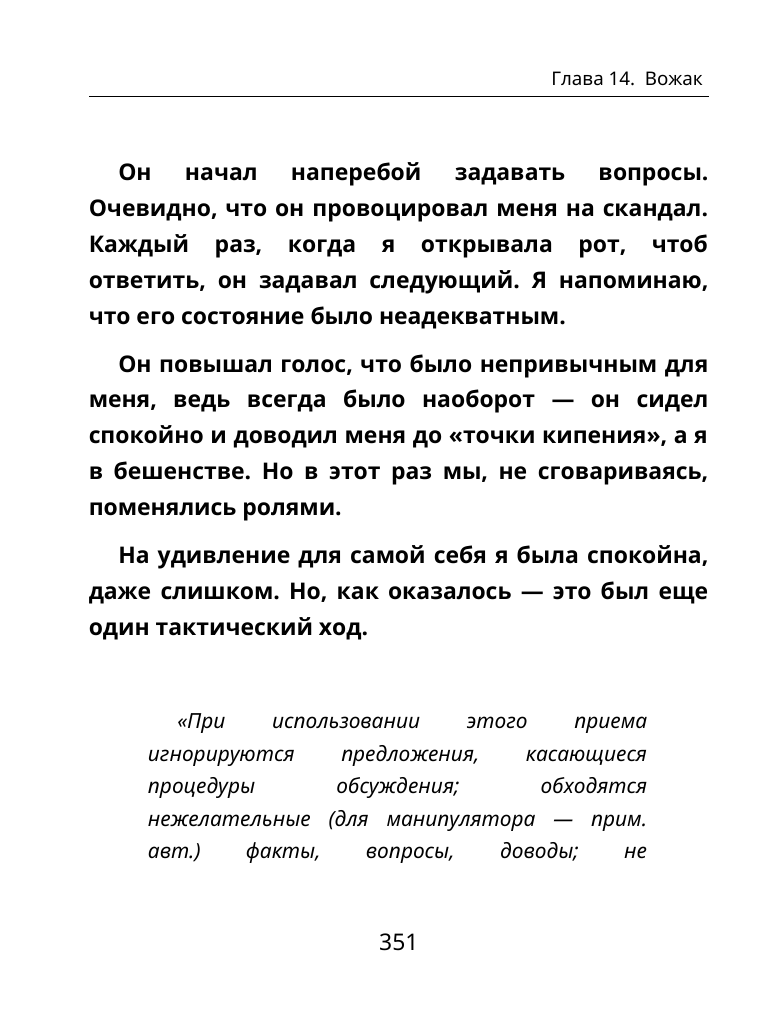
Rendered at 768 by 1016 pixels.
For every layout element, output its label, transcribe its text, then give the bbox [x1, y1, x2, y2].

text Он повышал голос, что было непривычным для меня, ведь всегда было наоборот — он сидел спокойно и доводил меня до «точки кипения», а я в бешенстве. Но в этот раз мы, не сговариваясь, поменялись ролями. [88, 347, 709, 522]
text На удивление для самой себя я была спокойна, даже слишком. Но, как оказалось — это был еще один тактический ход. [88, 539, 709, 642]
text Он начал наперебой задавать вопросы. Очевидно, что он провоцировал меня на скандал. Каждый раз, когда я открывала рот, чтоб ответить, он задавал следующий. Я напоминаю, что его состояние было неадекватным. [88, 156, 709, 331]
text «При использовании этого приема игнорируются предложения, касающиеся процедуры обсуждения; обходятся нежелательные (для манипулятора — прим. авт.) факты, вопросы, доводы; не [148, 706, 649, 865]
